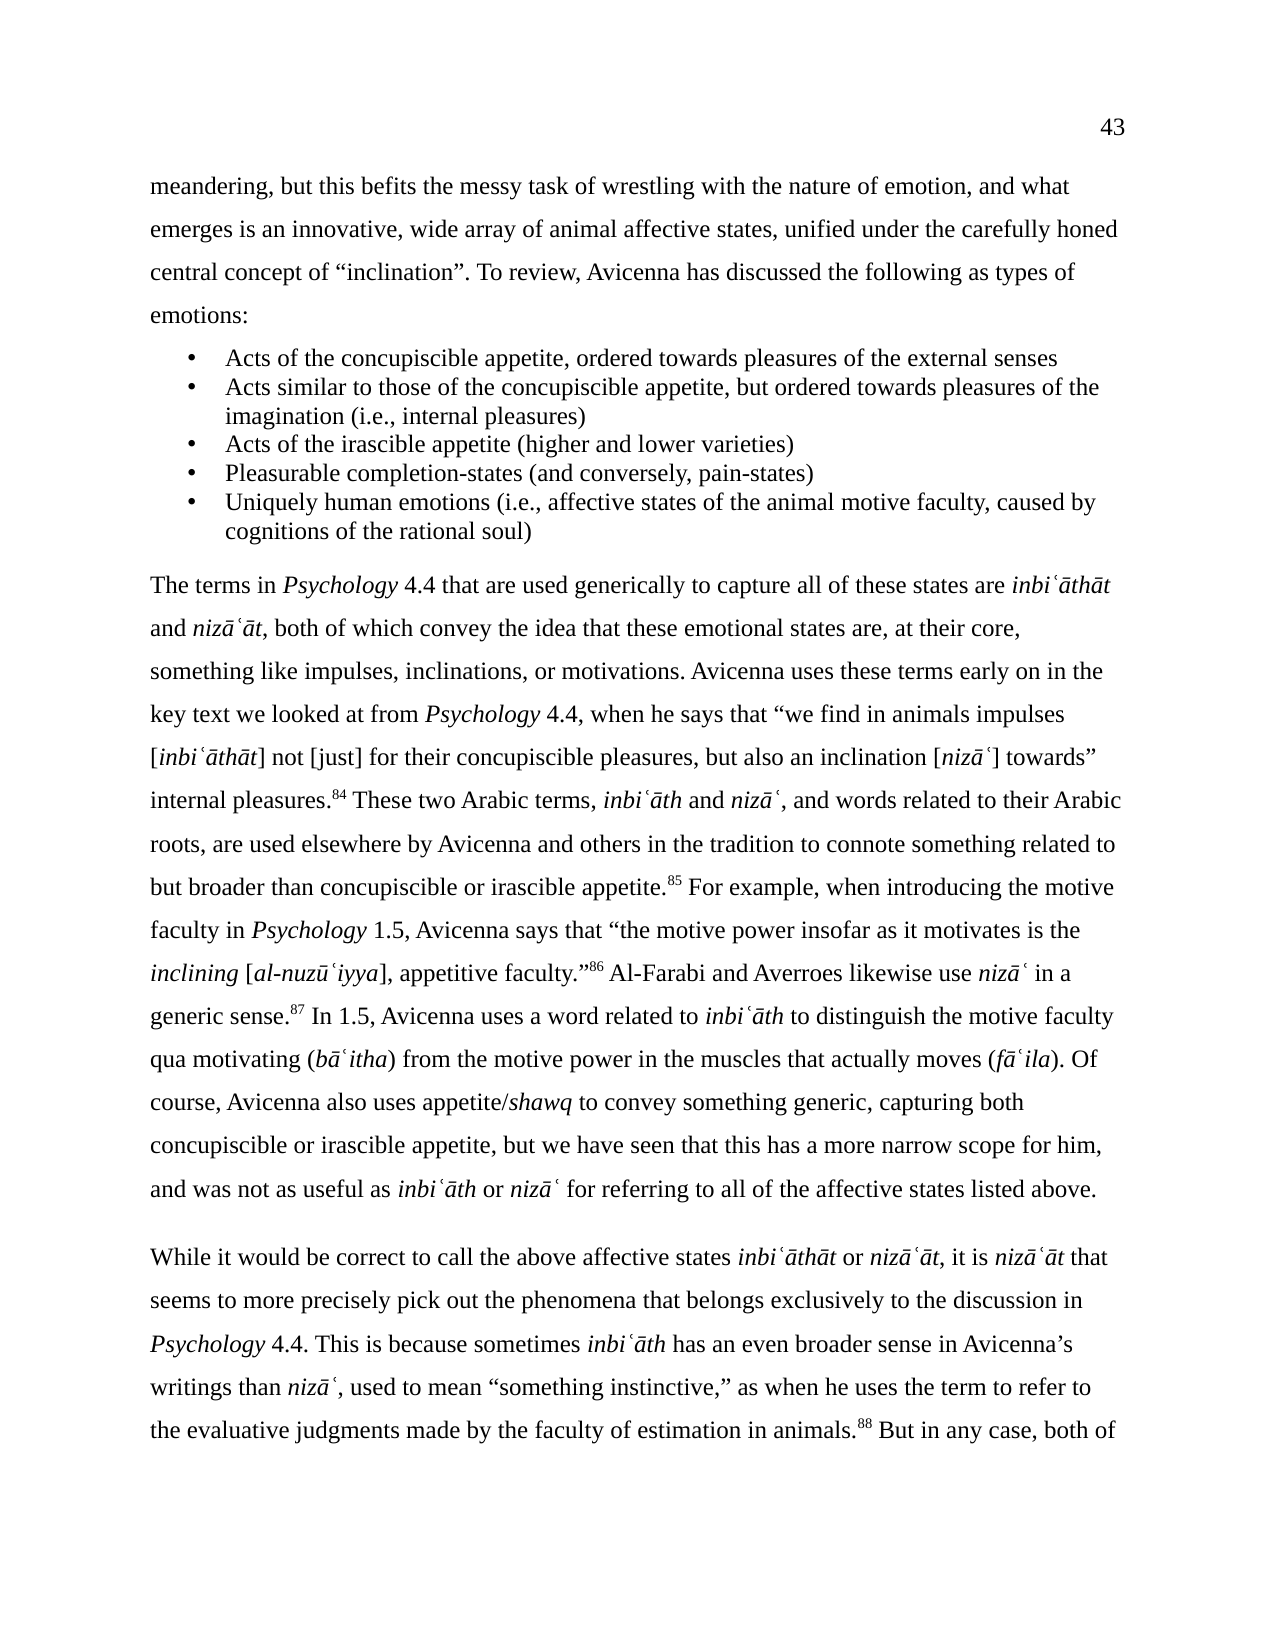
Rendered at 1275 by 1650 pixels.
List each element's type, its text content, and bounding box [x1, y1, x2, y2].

list Acts of the concupiscible appetite, ordered towards pleasures of the external senses [187, 343, 1125, 372]
text While it would be correct to call the above affective states inbiʿāthāt or nizāʿāt, it is nizāʿāt that seems to more precisely pick out the phenomena that belongs exclusively to the discussion in Psychology 4.4. This is because sometimes inbiʿāth has an even broader sense in Avicenna’s writings than nizāʿ, used to mean “something instinctive,” as when he uses the term to refer to the evaluative judgments made by the faculty of estimation in animals. But in any case, both of [150, 1242, 1125, 1444]
list Pleasurable completion-states (and conversely, pain-states) [187, 458, 1125, 487]
text meandering, but this befits the messy task of wrestling with the nature of emotion, and what emerges is an innovative, wide array of animal affective states, unified under the carefully honed central concept of “inclination”. To review, Avicenna has discussed the following as types of emotions: [150, 171, 1125, 329]
list Acts similar to those of the concupiscible appetite, but ordered towards pleasures of the imagination (i.e., internal pleasures) [187, 372, 1125, 429]
list Acts of the irascible appetite (higher and lower varieties) [187, 429, 1125, 458]
text The terms in Psychology 4.4 that are used generically to capture all of these states are inbiʿāthāt and nizāʿāt, both of which convey the idea that these emotional states are, at their core, something like impulses, inclinations, or motivations. Avicenna uses these terms early on in the key text we looked at from Psychology 4.4, when he says that “we find in animals impulses [inbiʿāthāt] not [just] for their concupiscible pleasures, but also an inclination [nizāʿ] towards” internal pleasures. These two Arabic terms, inbiʿāth and nizāʿ, and words related to their Arabic roots, are used elsewhere by Avicenna and others in the tradition to connote something related to but broader than concupiscible or irascible appetite. For example, when introducing the motive faculty in Psychology 1.5, Avicenna says that “the motive power insofar as it motivates is the inclining [al-nuzūʿiyya], appetitive faculty.” Al-Farabi and Averroes likewise use nizāʿ in a generic sense. In 1.5, Avicenna uses a word related to inbiʿāth to distinguish the motive faculty qua motivating (bāʿitha) from the motive power in the muscles that actually moves (fāʿila). Of course, Avicenna also uses appetite/shawq to convey something generic, capturing both concupiscible or irascible appetite, but we have seen that this has a more narrow scope for him, and was not as useful as inbiʿāth or nizāʿ for referring to all of the affective states listed above. [150, 570, 1125, 1202]
list Uniquely human emotions (i.e., affective states of the animal motive faculty, caused by cognitions of the rational soul) [187, 487, 1125, 544]
